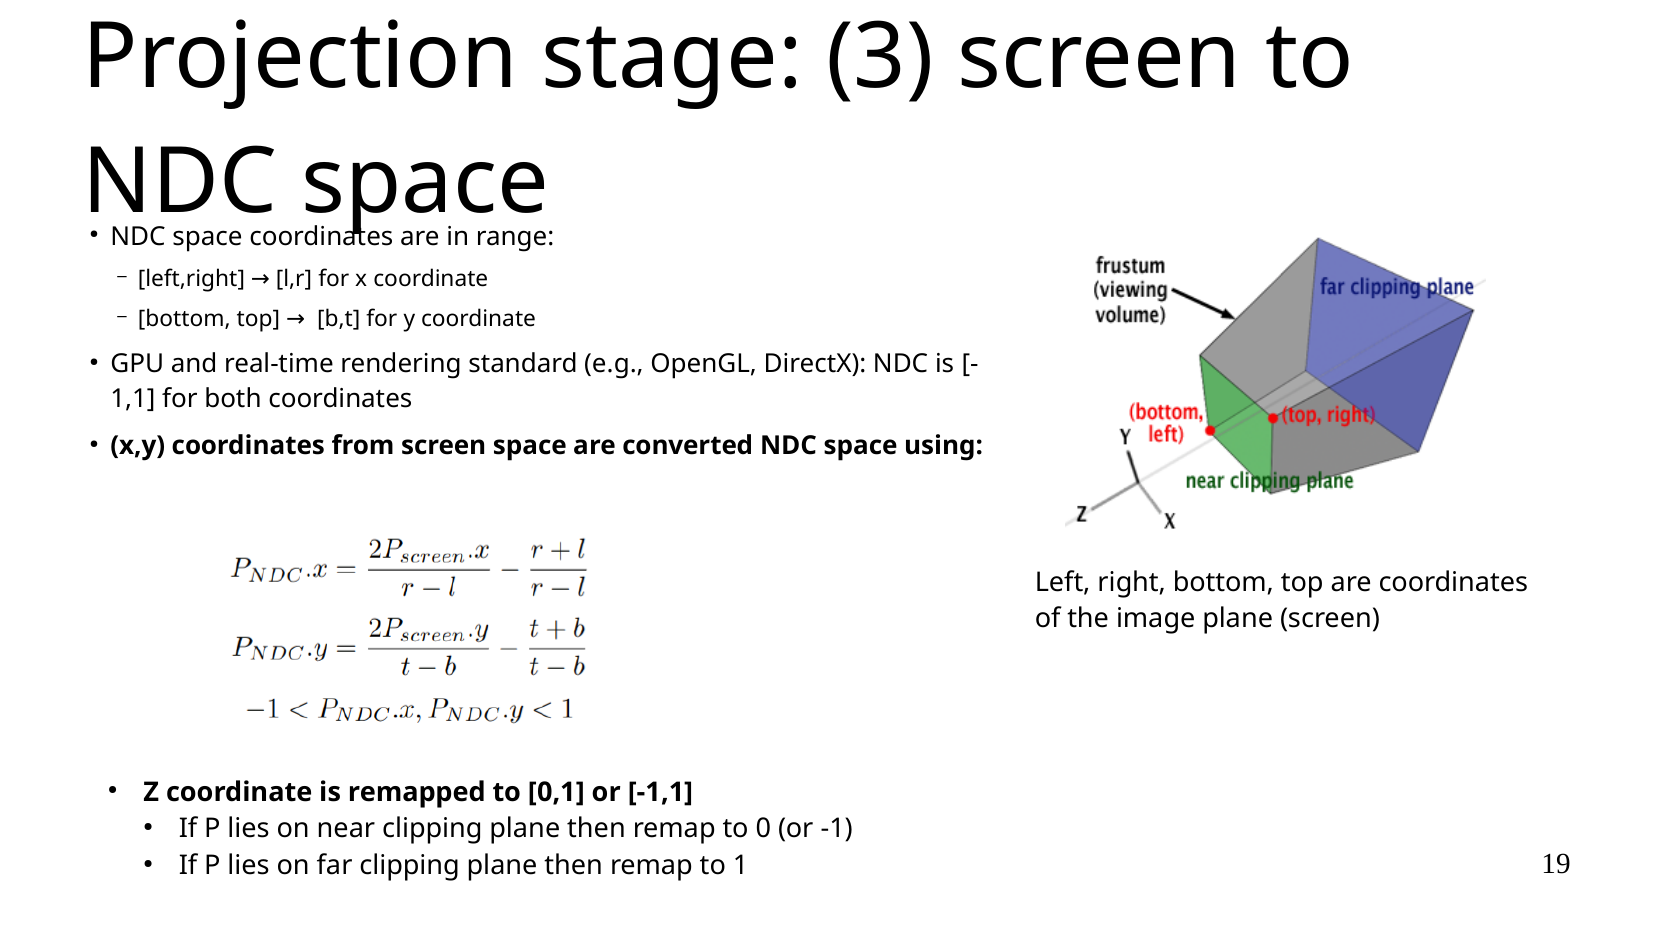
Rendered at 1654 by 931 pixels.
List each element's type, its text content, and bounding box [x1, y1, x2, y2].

text_box Z coordinate is remapped to [0,1] or [-1,1] If P lies on near clipping plane then remap to 0 (or -1) If P lies on far clipping plane then remap to 1 [93, 765, 874, 881]
text_box Left, right, bottom, top are coordinates of the image plane (screen) [1020, 555, 1575, 646]
picture [1065, 231, 1486, 541]
list NDC space coordinates are in range: [left,right] → [l,r] for x coordinate [bottom, top] → [b,t] for y coordinate GPU and real-time rendering standard (e.g., OpenGL, DirectX): NDC is [-1,1] for both coordinates (x,y) coordinates from screen space are converted NDC space using: [82, 217, 991, 496]
title Projection stage: (3) screen to NDC space [82, 37, 1571, 193]
picture [210, 524, 606, 737]
